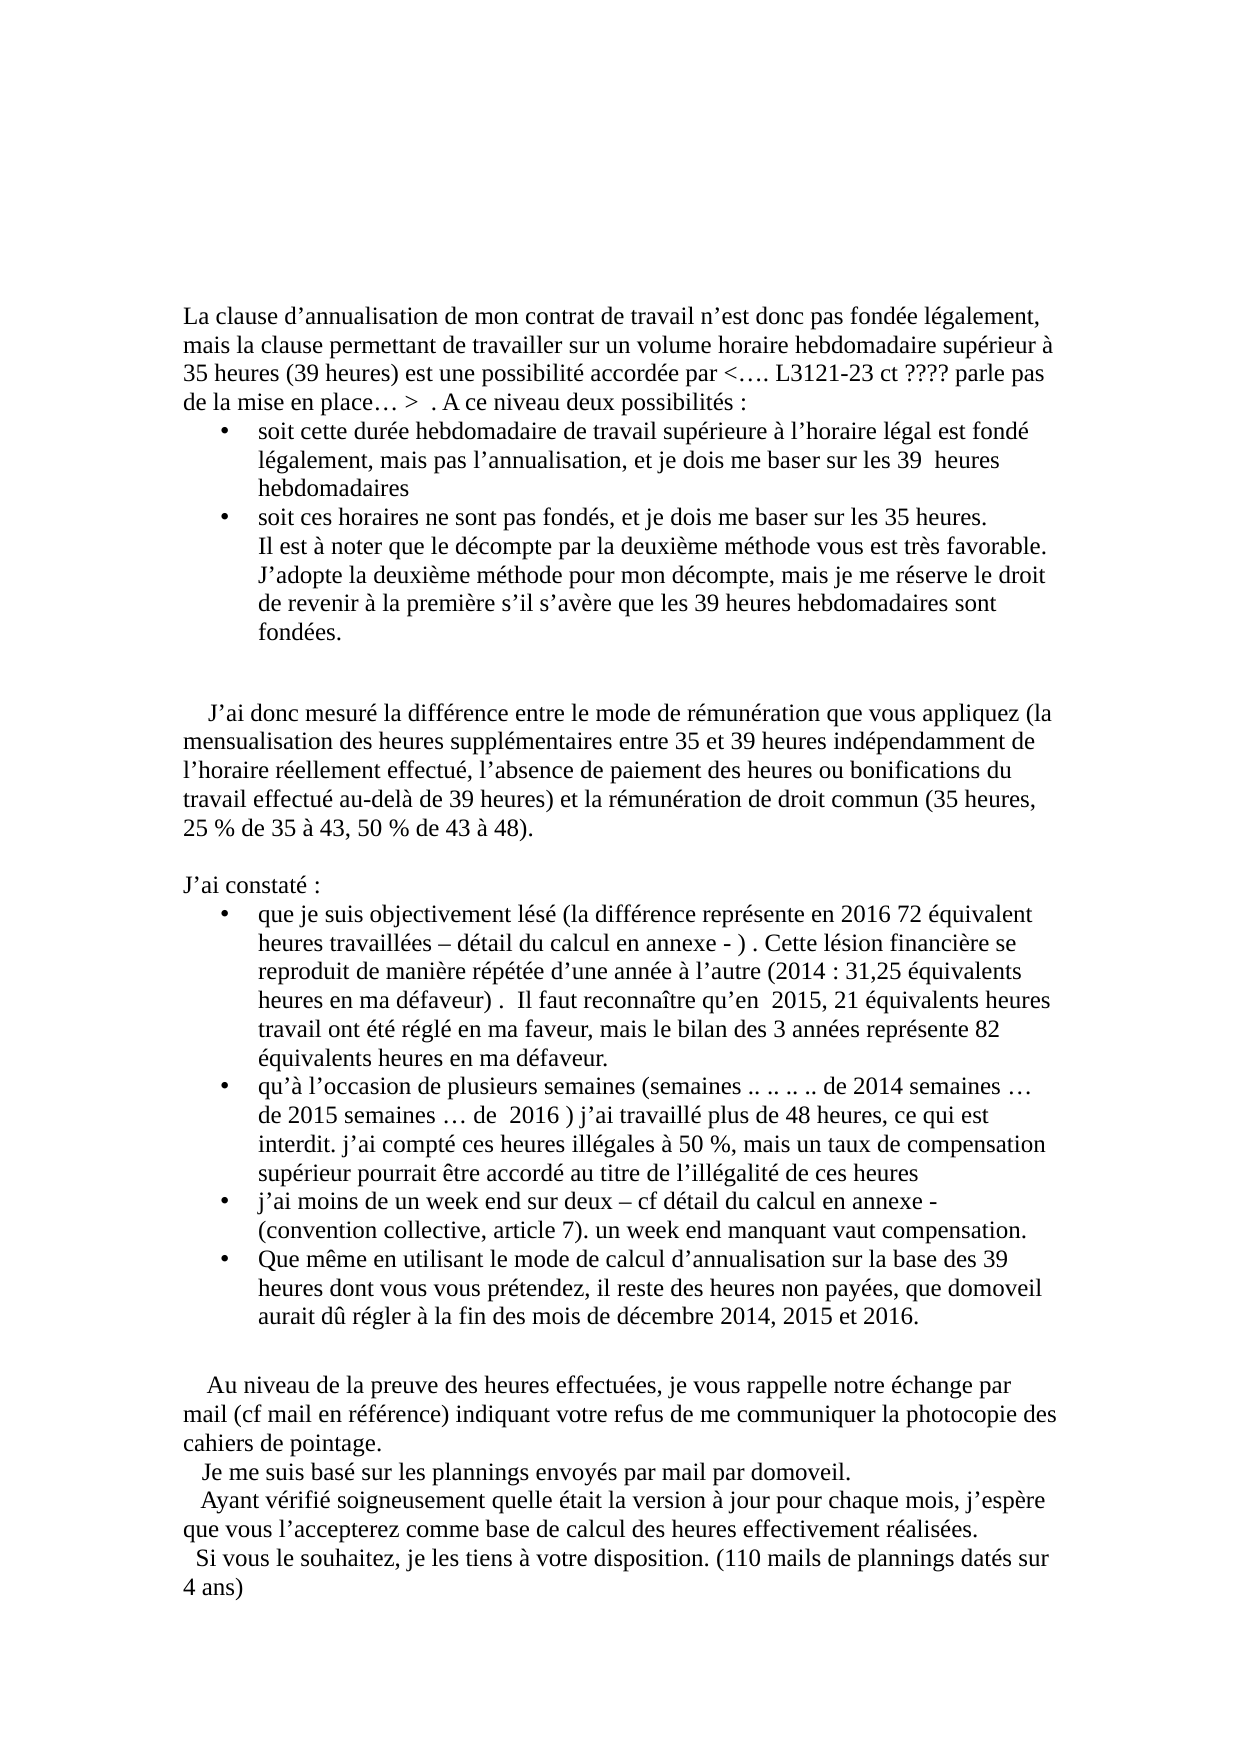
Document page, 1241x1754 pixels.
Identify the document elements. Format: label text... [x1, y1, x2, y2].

table_cell La clause d’annualisation de mon contrat de travail n’est donc pas fondée légalement, mais la clause permettant de travailler sur un volume horaire hebdomadaire supérieur à 35 heures (39 heures) est une possibilité accordée par <…. L3121-23 ct ???? parle pas de la mise en place… > . A ce niveau deux possibilités : soit cette durée hebdomadaire de travail supérieure à l’horaire légal est fondé légalement, mais pas l’annualisation, et je dois me baser sur les 39 heures hebdomadaires soit ces horaires ne sont pas fondés, et je dois me baser sur les 35 heures. Il est à noter que le décompte par la deuxième méthode vous est très favorable. J’adopte la deuxième méthode pour mon décompte, mais je me réserve le droit de revenir à la première s’il s’avère que les 39 heures hebdomadaires sont fondées. [177, 295, 1063, 652]
table_cell Au niveau de la preuve des heures effectuées, je vous rappelle notre échange par mail (cf mail en référence) indiquant votre refus de me communiquer la photocopie des cahiers de pointage. Je me suis basé sur les plannings envoyés par mail par domoveil. Ayant vérifié soigneusement quelle était la version à jour pour chaque mois, j’espère que vous l’accepterez comme base de calcul des heures effectivement réalisées. Si vous le souhaitez, je les tiens à votre disposition. (110 mails de plannings datés sur 4 ans) [177, 1365, 1063, 1606]
table_cell J’ai donc mesuré la différence entre le mode de rémunération que vous appliquez (la mensualisation des heures supplémentaires entre 35 et 39 heures indépendamment de l’horaire réellement effectué, l’absence de paiement des heures ou bonifications du travail effectué au-delà de 39 heures) et la rémunération de droit commun (35 heures, 25 % de 35 à 43, 50 % de 43 à 48). J’ai constaté : que je suis objectivement lésé (la différence représente en 2016 72 équivalent heures travaillées – détail du calcul en annexe - ) . Cette lésion financière se reproduit de manière répétée d’une année à l’autre (2014 : 31,25 équivalents heures en ma défaveur) . Il faut reconnaître qu’en 2015, 21 équivalents heures travail ont été réglé en ma faveur, mais le bilan des 3 années représente 82 équivalents heures en ma défaveur. qu’à l’occasion de plusieurs semaines (semaines .. .. .. .. de 2014 semaines … de 2015 semaines … de 2016 ) j’ai travaillé plus de 48 heures, ce qui est interdit. j’ai compté ces heures illégales à 50 %, mais un taux de compensation supérieur pourrait être accordé au titre de l’illégalité de ces heures j’ai moins de un week end sur deux – cf détail du calcul en annexe - (convention collective, article 7). un week end manquant vaut compensation. Que même en utilisant le mode de calcul d’annualisation sur la base des 39 heures dont vous vous prétendez, il reste des heures non payées, que domoveil aurait dû régler à la fin des mois de décembre 2014, 2015 et 2016. [177, 692, 1063, 1365]
table_cell [177, 652, 1063, 692]
